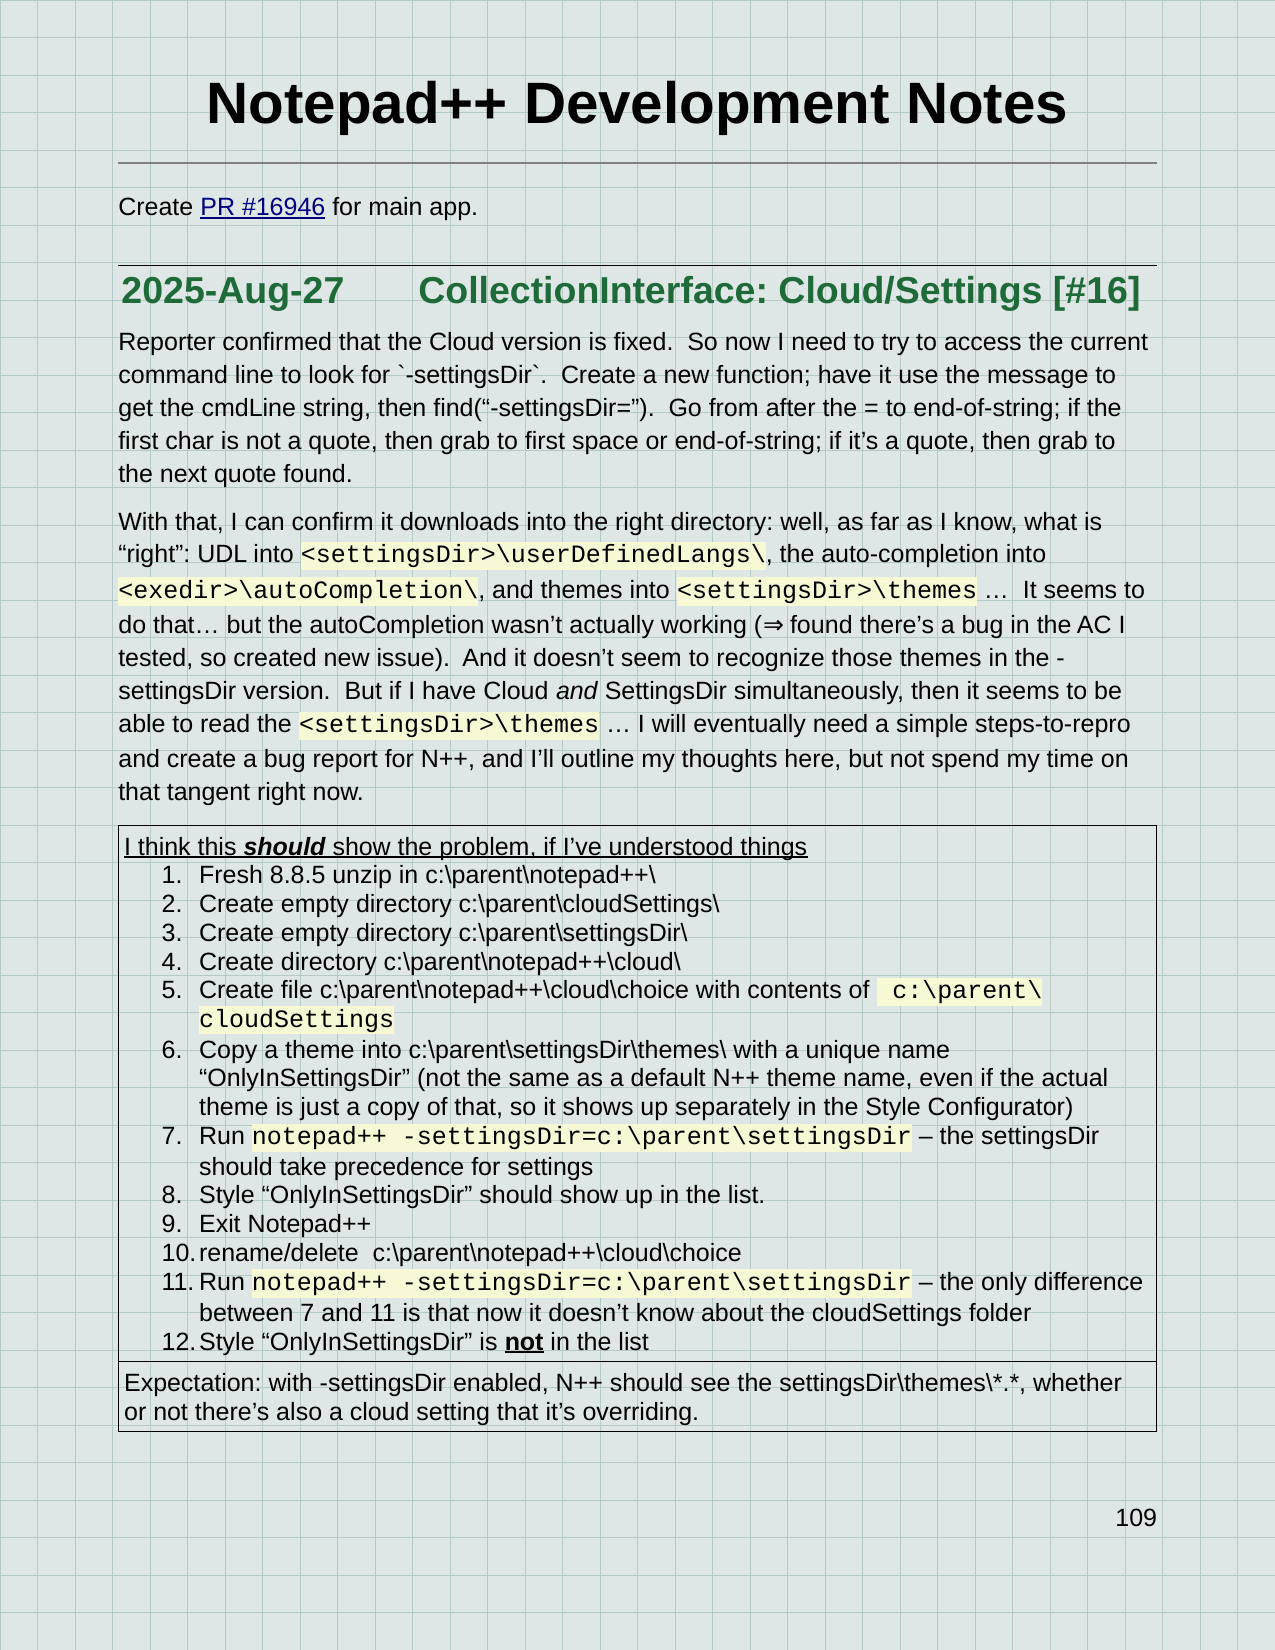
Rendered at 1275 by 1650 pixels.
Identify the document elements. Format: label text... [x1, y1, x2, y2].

table_header I think this should show the problem, if I’ve understood things Fresh 8.8.5 unzip in c:\parent\notepad++\ Create empty directory c:\parent\cloudSettings\ Create empty directory c:\parent\settingsDir\ Create directory c:\parent\notepad++\cloud\ Create file c:\parent\notepad++\cloud\choice with contents of c:\parent\cloudSettings Copy a theme into c:\parent\settingsDir\themes\ with a unique name “OnlyInSettingsDir” (not the same as a default N++ theme name, even if the actual theme is just a copy of that, so it shows up separately in the Style Configurator) Run notepad++ -settingsDir=c:\parent\settingsDir – the settingsDir should take precedence for settings Style “OnlyInSettingsDir” should show up in the list. Exit Notepad++ rename/delete c:\parent\notepad++\cloud\choice Run notepad++ -settingsDir=c:\parent\settingsDir – the only difference between 7 and 11 is that now it doesn’t know about the cloudSettings folder Style “OnlyInSettingsDir” is not in the list [119, 826, 1156, 1361]
text Create PR #16946 for main app. [118, 192, 1157, 221]
text Reporter confirmed that the Cloud version is fixed. So now I need to try to access the current command line to look for `-settingsDir`. Create a new function; have it use the message to get the cmdLine string, then find(“-settingsDir=”). Go from after the = to end-of-string; if the first char is not a quote, then grab to first space or end-of-string; if it’s a quote, then grab to the next quote found. [118, 327, 1157, 488]
text With that, I can confirm it downloads into the right directory: well, as far as I know, what is “right”: UDL into <settingsDir>\userDefinedLangs\, the auto-completion into <exedir>\autoCompletion\, and themes into <settingsDir>\themes … It seems to do that… but the autoCompletion wasn’t actually working (⇒ found there’s a bug in the AC I tested, so created new issue). And it doesn’t seem to recognize those themes in the -settingsDir version. But if I have Cloud and SettingsDir simultaneously, then it seems to be able to read the <settingsDir>\themes … I will eventually need a simple steps-to-repro and create a bug report for N++, and I’ll outline my thoughts here, but not spend my time on that tangent right now. [118, 506, 1157, 806]
subtitle 2025-Aug-27 CollectionInterface: Cloud/Settings [#16] [118, 266, 1157, 314]
table_cell Expectation: with -settingsDir enabled, N++ should see the settingsDir\themes\*.*, whether or not there’s also a cloud setting that it’s overriding. [119, 1362, 1156, 1431]
